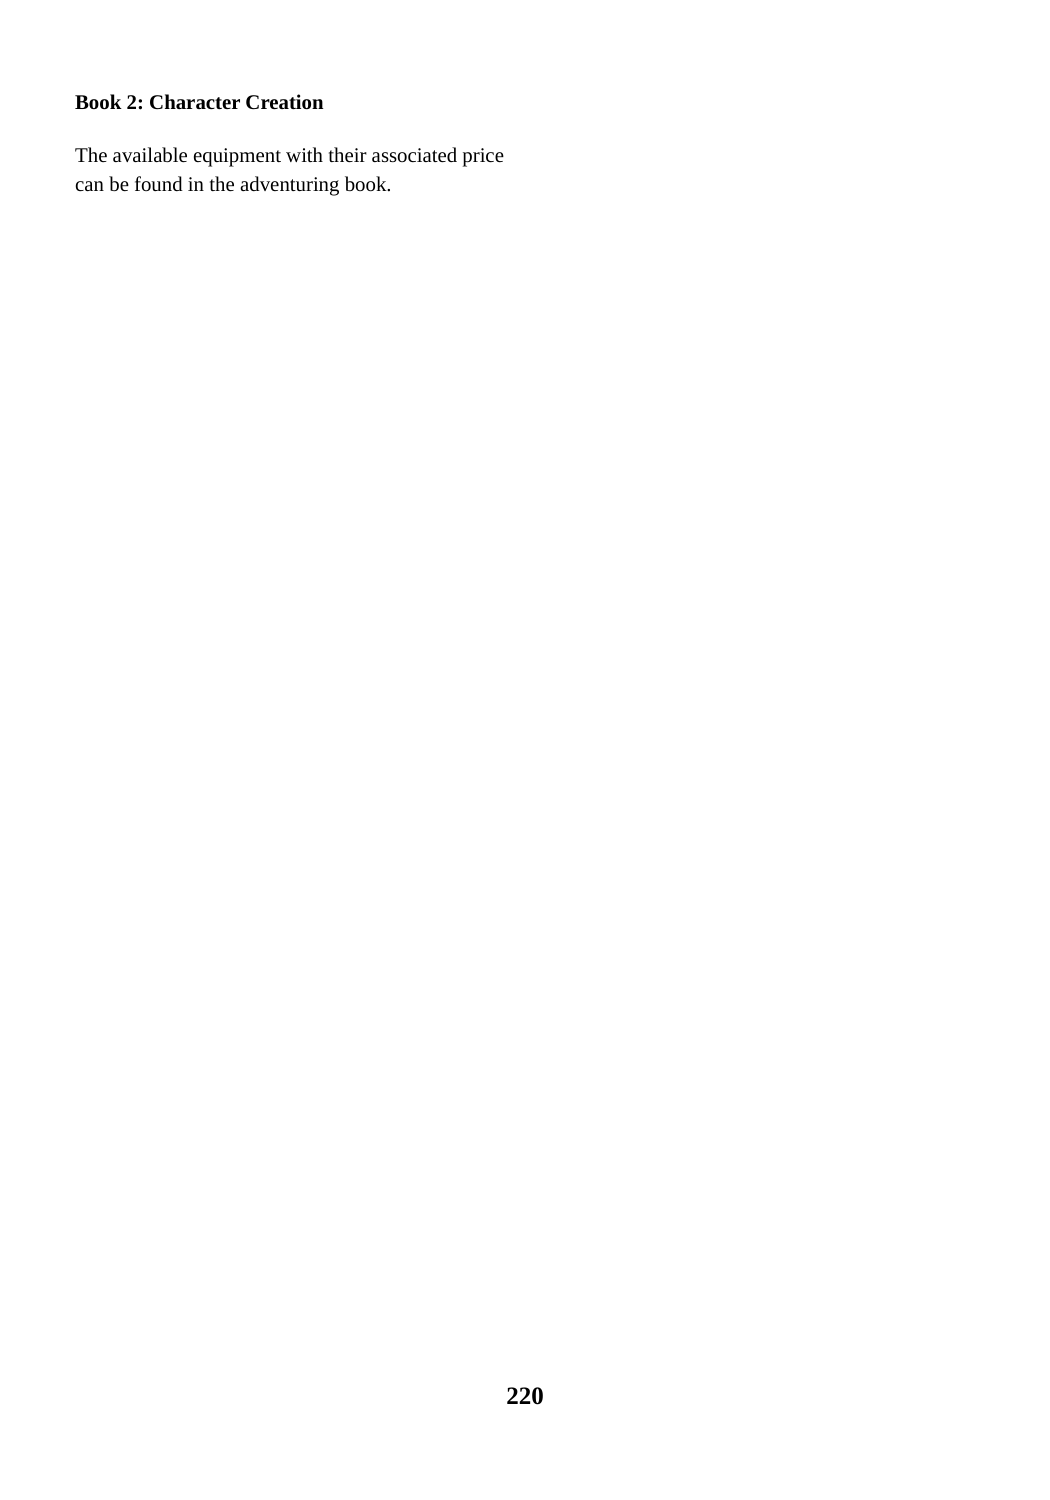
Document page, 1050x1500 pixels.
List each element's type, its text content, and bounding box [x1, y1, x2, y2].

text The available equipment with their associated price can be found in the adventuring book. [75, 143, 522, 196]
